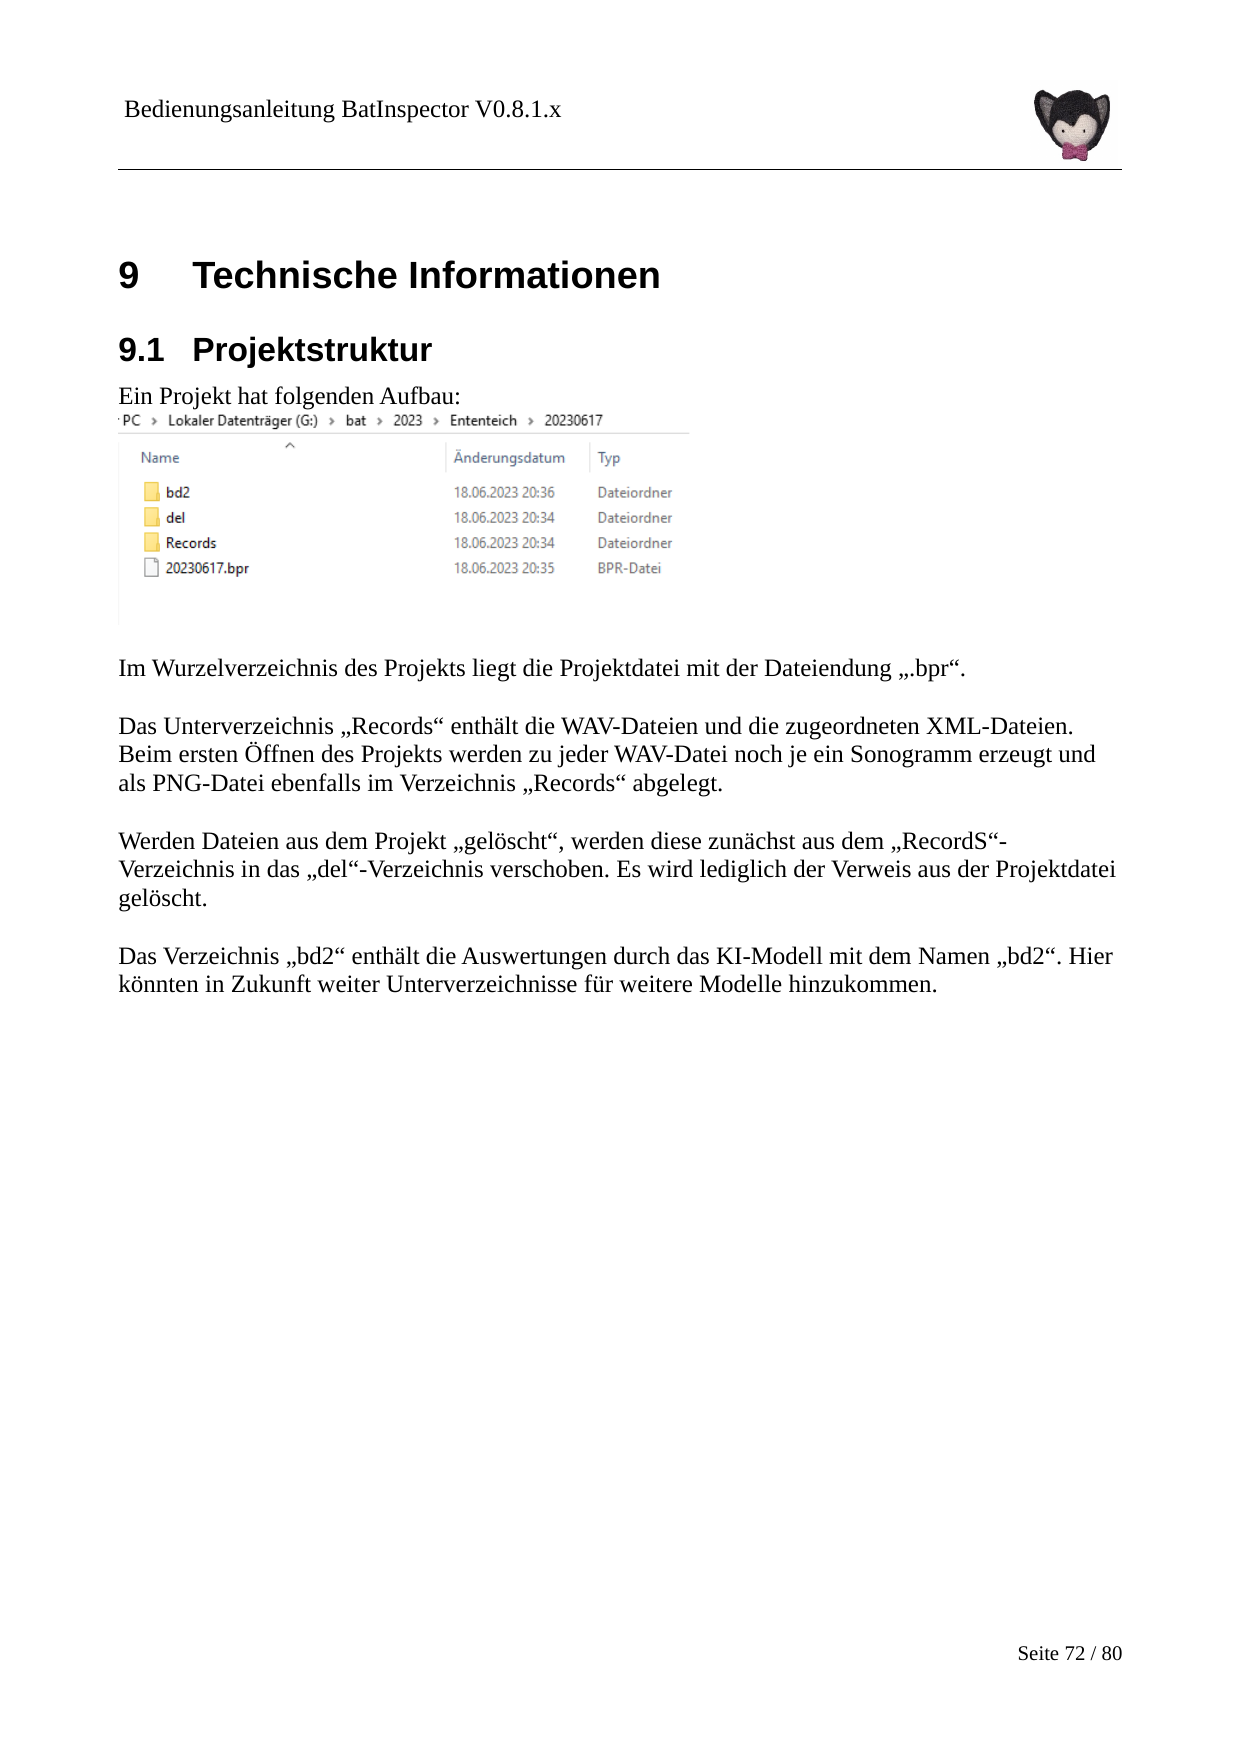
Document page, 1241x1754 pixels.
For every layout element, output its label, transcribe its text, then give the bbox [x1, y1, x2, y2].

picture [1030, 80, 1119, 169]
text Werden Dateien aus dem Projekt „gelöscht“, werden diese zunächst aus dem „RecordS“-Verzeichnis in das „del“-Verzeichnis verschoben. Es wird lediglich der Verweis aus der Projektdatei gelöscht. [118, 826, 1122, 912]
text Das Unterverzeichnis „Records“ enthält die WAV-Dateien und die zugeordneten XML-Dateien. Beim ersten Öffnen des Projekts werden zu jeder WAV-Datei noch je ein Sonogramm erzeugt und als PNG-Datei ebenfalls im Verzeichnis „Records“ abgelegt. [118, 711, 1122, 797]
subtitle Projektstruktur [118, 330, 1122, 369]
subtitle Technische Informationen [118, 253, 1122, 297]
text Ein Projekt hat folgenden Aufbau: [118, 381, 1122, 410]
picture [118, 410, 690, 625]
text Das Verzeichnis „bd2“ enthält die Auswertungen durch das KI-Modell mit dem Namen „bd2“. Hier könnten in Zukunft weiter Unterverzeichnisse für weitere Modelle hinzukommen. [118, 941, 1122, 998]
text Im Wurzelverzeichnis des Projekts liegt die Projektdatei mit der Dateiendung „.bpr“. [118, 653, 1122, 682]
